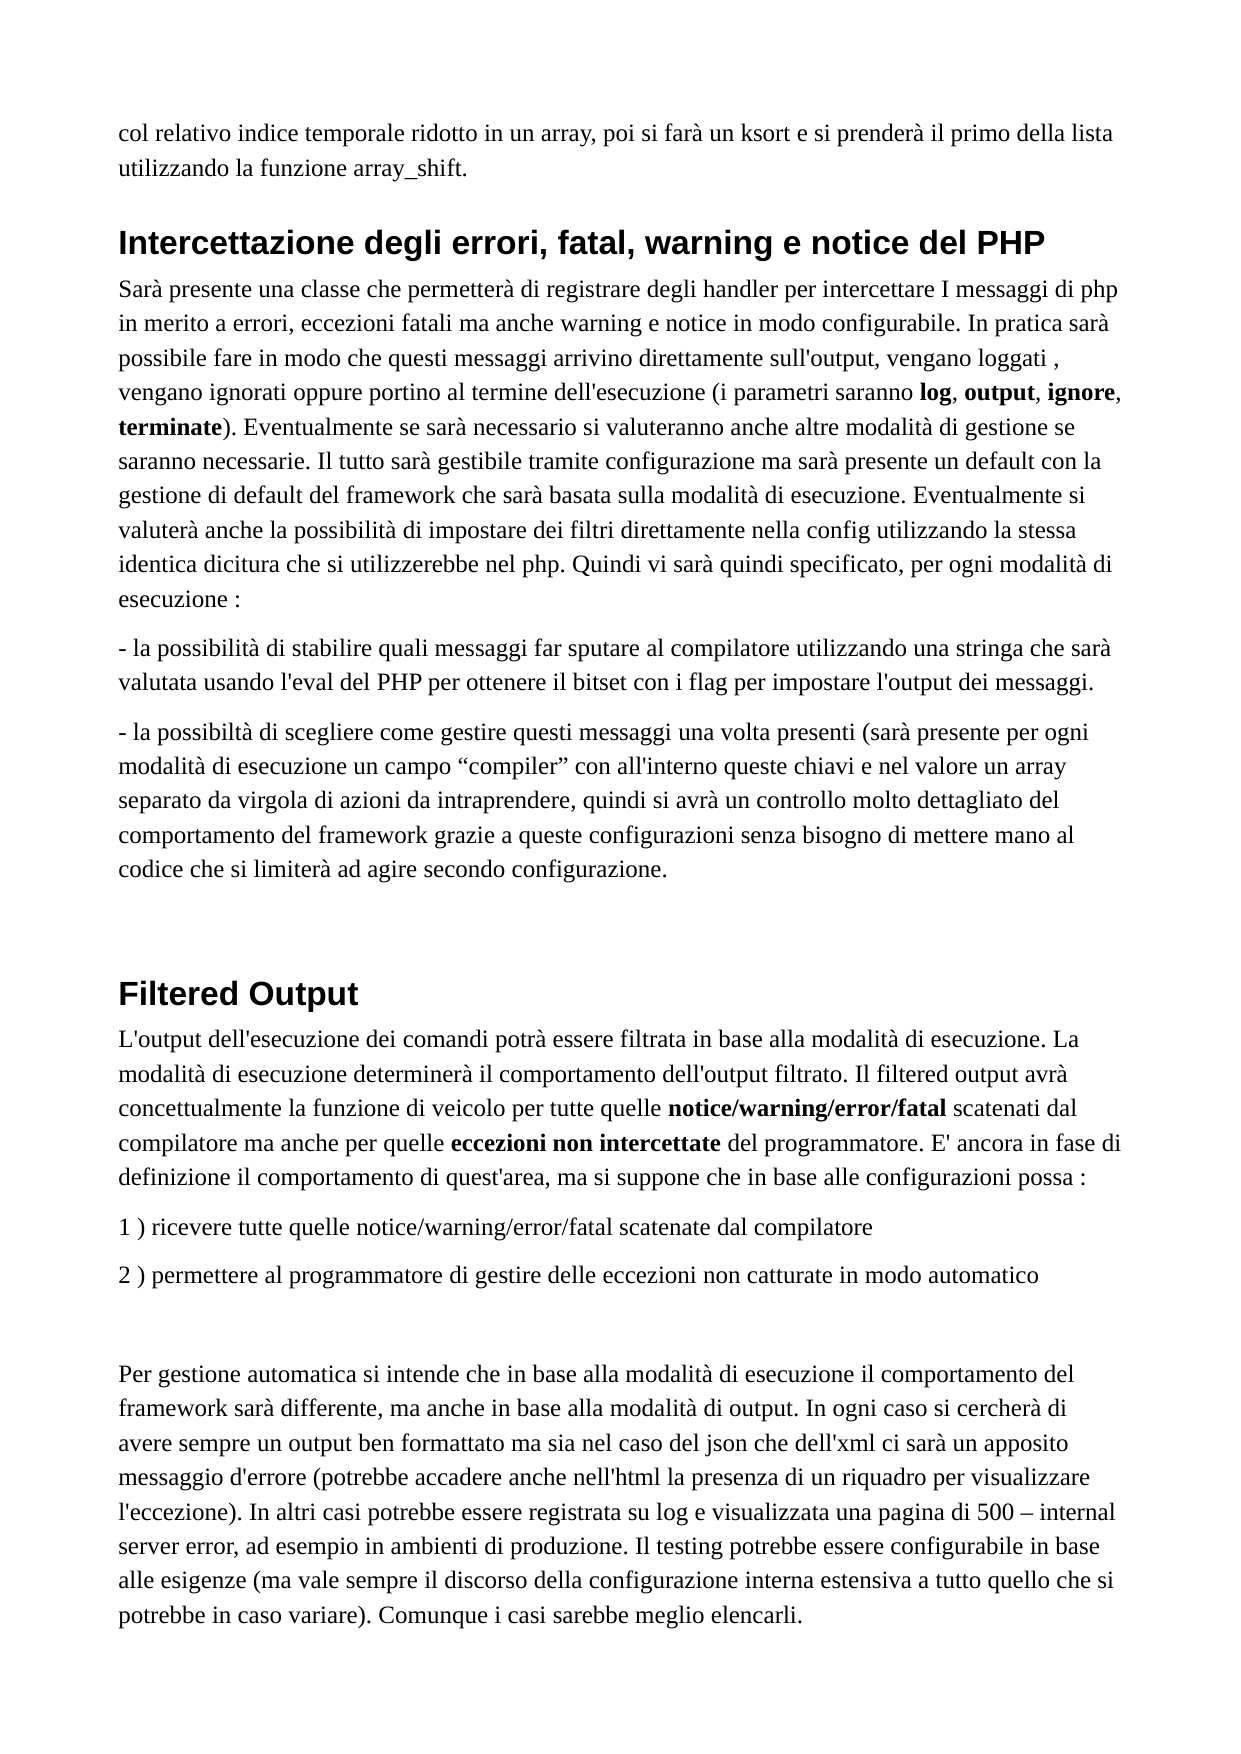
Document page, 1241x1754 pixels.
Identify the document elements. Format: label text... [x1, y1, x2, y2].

text - la possibilità di stabilire quali messaggi far sputare al compilatore utilizzando una stringa che sarà valutata usando l'eval del PHP per ottenere il bitset con i flag per impostare l'output dei messaggi. [118, 633, 1122, 696]
text col relativo indice temporale ridotto in un array, poi si farà un ksort e si prenderà il primo della lista utilizzando la funzione array_shift. [118, 118, 1122, 181]
subtitle Filtered Output [118, 973, 1122, 1012]
text Per gestione automatica si intende che in base alla modalità di esecuzione il comportamento del framework sarà differente, ma anche in base alla modalità di output. In ogni caso si cercherà di avere sempre un output ben formattato ma sia nel caso del json che dell'xml ci sarà un apposito messaggio d'errore (potrebbe accadere anche nell'html la presenza di un riquadro per visualizzare l'eccezione). In altri casi potrebbe essere registrata su log e visualizzata una pagina di 500 – internal server error, ad esempio in ambienti di produzione. Il testing potrebbe essere configurabile in base alle esigenze (ma vale sempre il discorso della configurazione interna estensiva a tutto quello che si potrebbe in caso variare). Comunque i casi sarebbe meglio elencarli. [118, 1359, 1122, 1629]
text - la possibiltà di scegliere come gestire questi messaggi una volta presenti (sarà presente per ogni modalità di esecuzione un campo “compiler” con all'interno queste chiavi e nel valore un array separato da virgola di azioni da intraprendere, quindi si avrà un controllo molto dettagliato del comportamento del framework grazie a queste configurazioni senza bisogno di mettere mano al codice che si limiterà ad agire secondo configurazione. [118, 717, 1122, 883]
text 1 ) ricevere tutte quelle notice/warning/error/fatal scatenate dal compilatore [118, 1212, 1122, 1240]
text 2 ) permettere al programmatore di gestire delle eccezioni non catturate in modo automatico [118, 1261, 1122, 1289]
text Sarà presente una classe che permetterà di registrare degli handler per intercettare I messaggi di php in merito a errori, eccezioni fatali ma anche warning e notice in modo configurabile. In pratica sarà possibile fare in modo che questi messaggi arrivino direttamente sull'output, vengano loggati , vengano ignorati oppure portino al termine dell'esecuzione (i parametri saranno log, output, ignore, terminate). Eventualmente se sarà necessario si valuteranno anche altre modalità di gestione se saranno necessarie. Il tutto sarà gestibile tramite configurazione ma sarà presente un default con la gestione di default del framework che sarà basata sulla modalità di esecuzione. Eventualmente si valuterà anche la possibilità di impostare dei filtri direttamente nella config utilizzando la stessa identica dicitura che si utilizzerebbe nel php. Quindi vi sarà quindi specificato, per ogni modalità di esecuzione : [118, 274, 1122, 613]
text L'output dell'esecuzione dei comandi potrà essere filtrata in base alla modalità di esecuzione. La modalità di esecuzione determinerà il comportamento dell'output filtrato. Il filtered output avrà concettualmente la funzione di veicolo per tutte quelle notice/warning/error/fatal scatenati dal compilatore ma anche per quelle eccezioni non intercettate del programmatore. E' ancora in fase di definizione il comportamento di quest'area, ma si suppone che in base alle configurazioni possa : [118, 1024, 1122, 1191]
subtitle Intercettazione degli errori, fatal, warning e notice del PHP [118, 222, 1122, 261]
